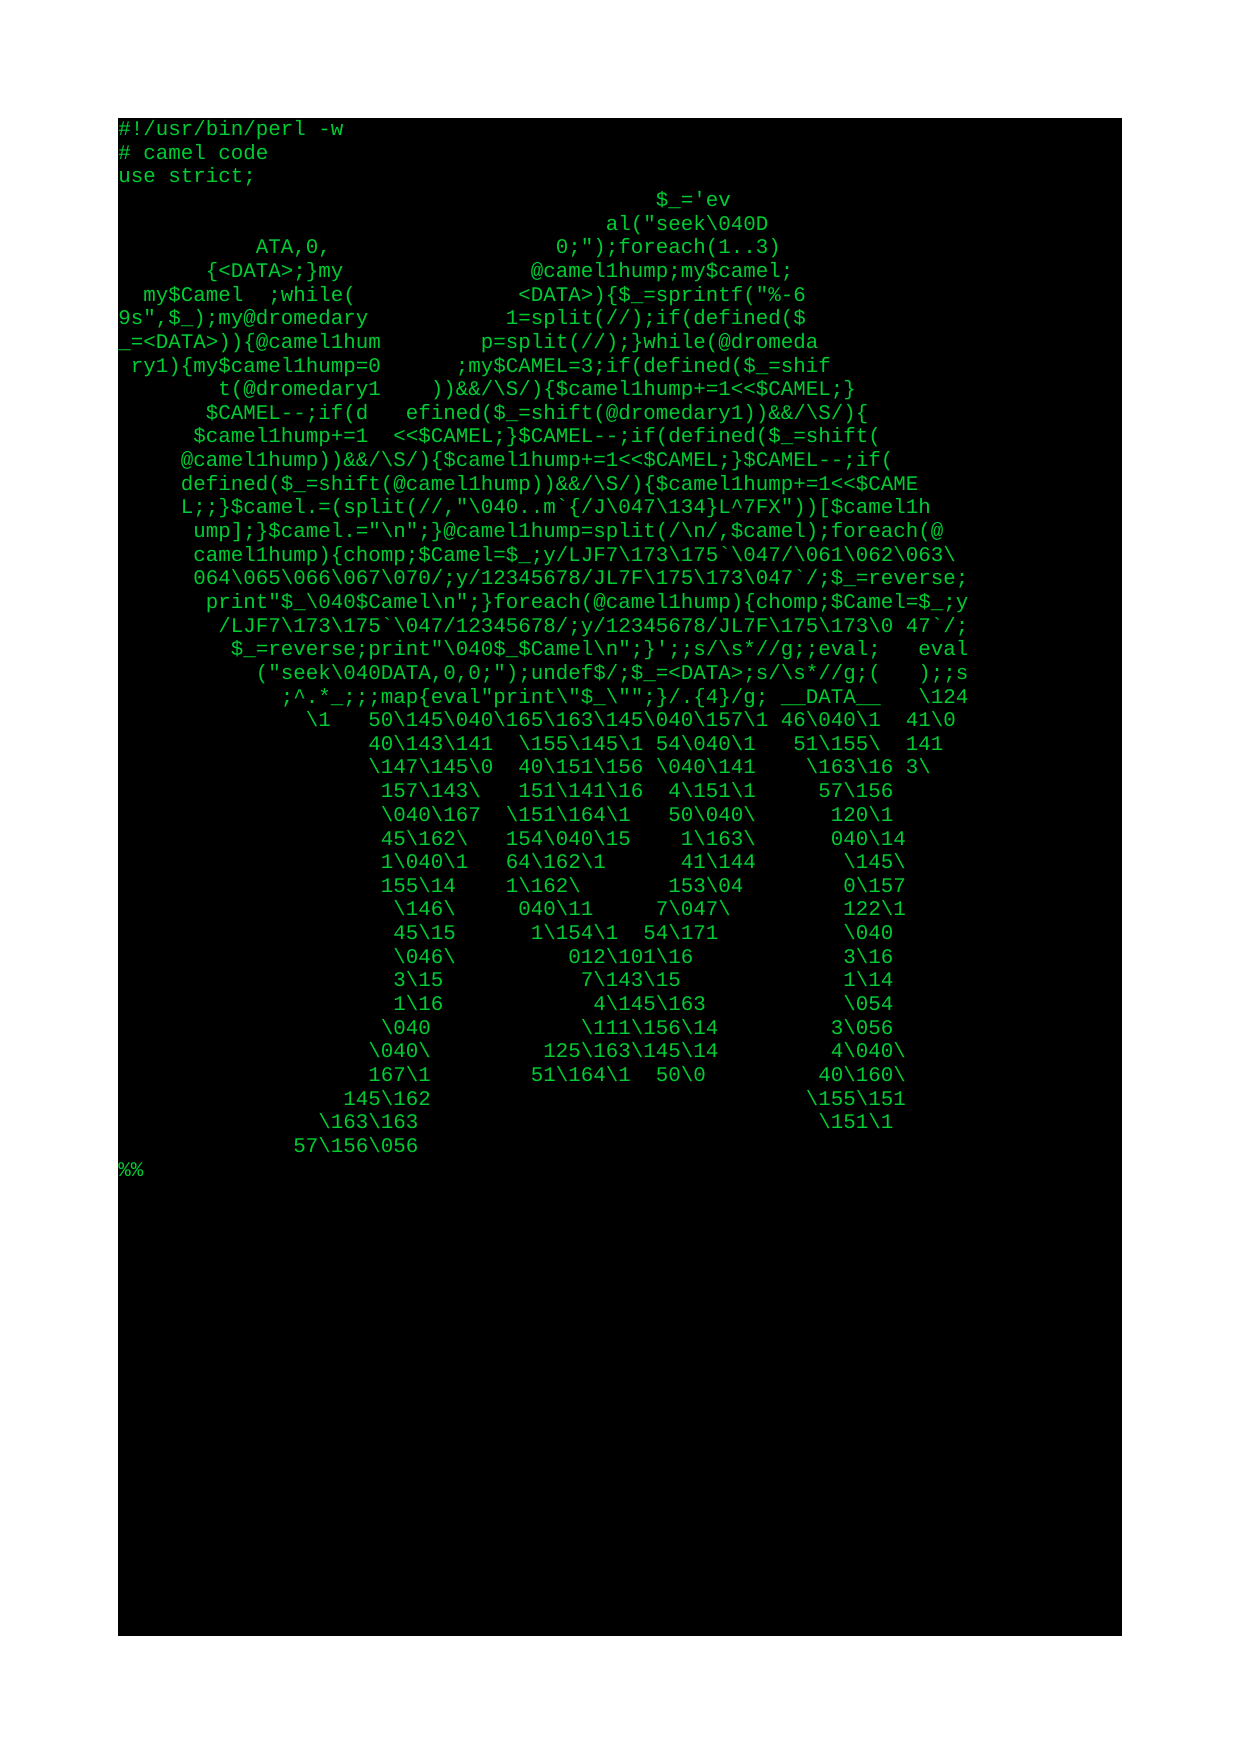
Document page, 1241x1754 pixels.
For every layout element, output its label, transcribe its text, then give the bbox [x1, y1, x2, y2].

text %% [118, 1158, 1122, 1182]
text ump];}$camel.="\n";}@camel1hump=split(/\n/,$camel);foreach(@ [118, 520, 1122, 544]
text ;^.*_;;;map{eval"print\"$_\"";}/.{4}/g; __DATA__ \124 [118, 686, 1122, 709]
text print"$_\040$Camel\n";}foreach(@camel1hump){chomp;$Camel=$_;y [118, 591, 1122, 615]
text 157\143\ 151\141\16 4\151\1 57\156 [118, 780, 1122, 804]
text \040\ 125\163\145\14 4\040\ [118, 1040, 1122, 1064]
text my$Camel ;while( <DATA>){$_=sprintf("%-6 [118, 284, 1122, 307]
text 167\1 51\164\1 50\0 40\160\ [118, 1064, 1122, 1088]
text _=<DATA>)){@camel1hum p=split(//);}while(@dromeda [118, 331, 1122, 354]
text 1\16 4\145\163 \054 [118, 993, 1122, 1017]
text \040\167 \151\164\1 50\040\ 120\1 [118, 804, 1122, 827]
text t(@dromedary1 ))&&/\S/){$camel1hump+=1<<$CAMEL;} [118, 378, 1122, 402]
text 9s",$_);my@dromedary 1=split(//);if(defined($ [118, 307, 1122, 331]
text \163\163 \151\1 [118, 1111, 1122, 1135]
text {<DATA>;}my @camel1hump;my$camel; [118, 260, 1122, 284]
text 1\040\1 64\162\1 41\144 \145\ [118, 851, 1122, 875]
text $_='ev [118, 189, 1122, 213]
text \147\145\0 40\151\156 \040\141 \163\16 3\ [118, 757, 1122, 780]
text camel1hump){chomp;$Camel=$_;y/LJF7\173\175`\047/\061\062\063\ [118, 544, 1122, 567]
text 45\162\ 154\040\15 1\163\ 040\14 [118, 827, 1122, 851]
text $CAMEL--;if(d efined($_=shift(@dromedary1))&&/\S/){ [118, 402, 1122, 426]
text 145\162 \155\151 [118, 1088, 1122, 1111]
text /LJF7\173\175`\047/12345678/;y/12345678/JL7F\175\173\0 47`/; [118, 615, 1122, 638]
text ry1){my$camel1hump=0 ;my$CAMEL=3;if(defined($_=shif [118, 354, 1122, 378]
text # camel code [118, 142, 1122, 165]
text 57\156\056 [118, 1135, 1122, 1158]
text 064\065\066\067\070/;y/12345678/JL7F\175\173\047`/;$_=reverse; [118, 567, 1122, 591]
text \040 \111\156\14 3\056 [118, 1017, 1122, 1040]
text #!/usr/bin/perl -w [118, 118, 1122, 142]
text @camel1hump))&&/\S/){$camel1hump+=1<<$CAMEL;}$CAMEL--;if( [118, 449, 1122, 473]
text 45\15 1\154\1 54\171 \040 [118, 922, 1122, 946]
text $_=reverse;print"\040$_$Camel\n";}';;s/\s*//g;;eval; eval [118, 638, 1122, 662]
text 3\15 7\143\15 1\14 [118, 969, 1122, 993]
text 40\143\141 \155\145\1 54\040\1 51\155\ 141 [118, 733, 1122, 757]
text $camel1hump+=1 <<$CAMEL;}$CAMEL--;if(defined($_=shift( [118, 426, 1122, 449]
text use strict; [118, 165, 1122, 189]
text 155\14 1\162\ 153\04 0\157 [118, 875, 1122, 898]
text \146\ 040\11 7\047\ 122\1 [118, 898, 1122, 922]
text al("seek\040D [118, 213, 1122, 236]
text defined($_=shift(@camel1hump))&&/\S/){$camel1hump+=1<<$CAME [118, 473, 1122, 496]
text ("seek\040DATA,0,0;");undef$/;$_=<DATA>;s/\s*//g;( );;s [118, 662, 1122, 686]
text ATA,0, 0;");foreach(1..3) [118, 236, 1122, 260]
text \1 50\145\040\165\163\145\040\157\1 46\040\1 41\0 [118, 709, 1122, 733]
text L;;}$camel.=(split(//,"\040..m`{/J\047\134}L^7FX"))[$camel1h [118, 496, 1122, 520]
text \046\ 012\101\16 3\16 [118, 946, 1122, 969]
